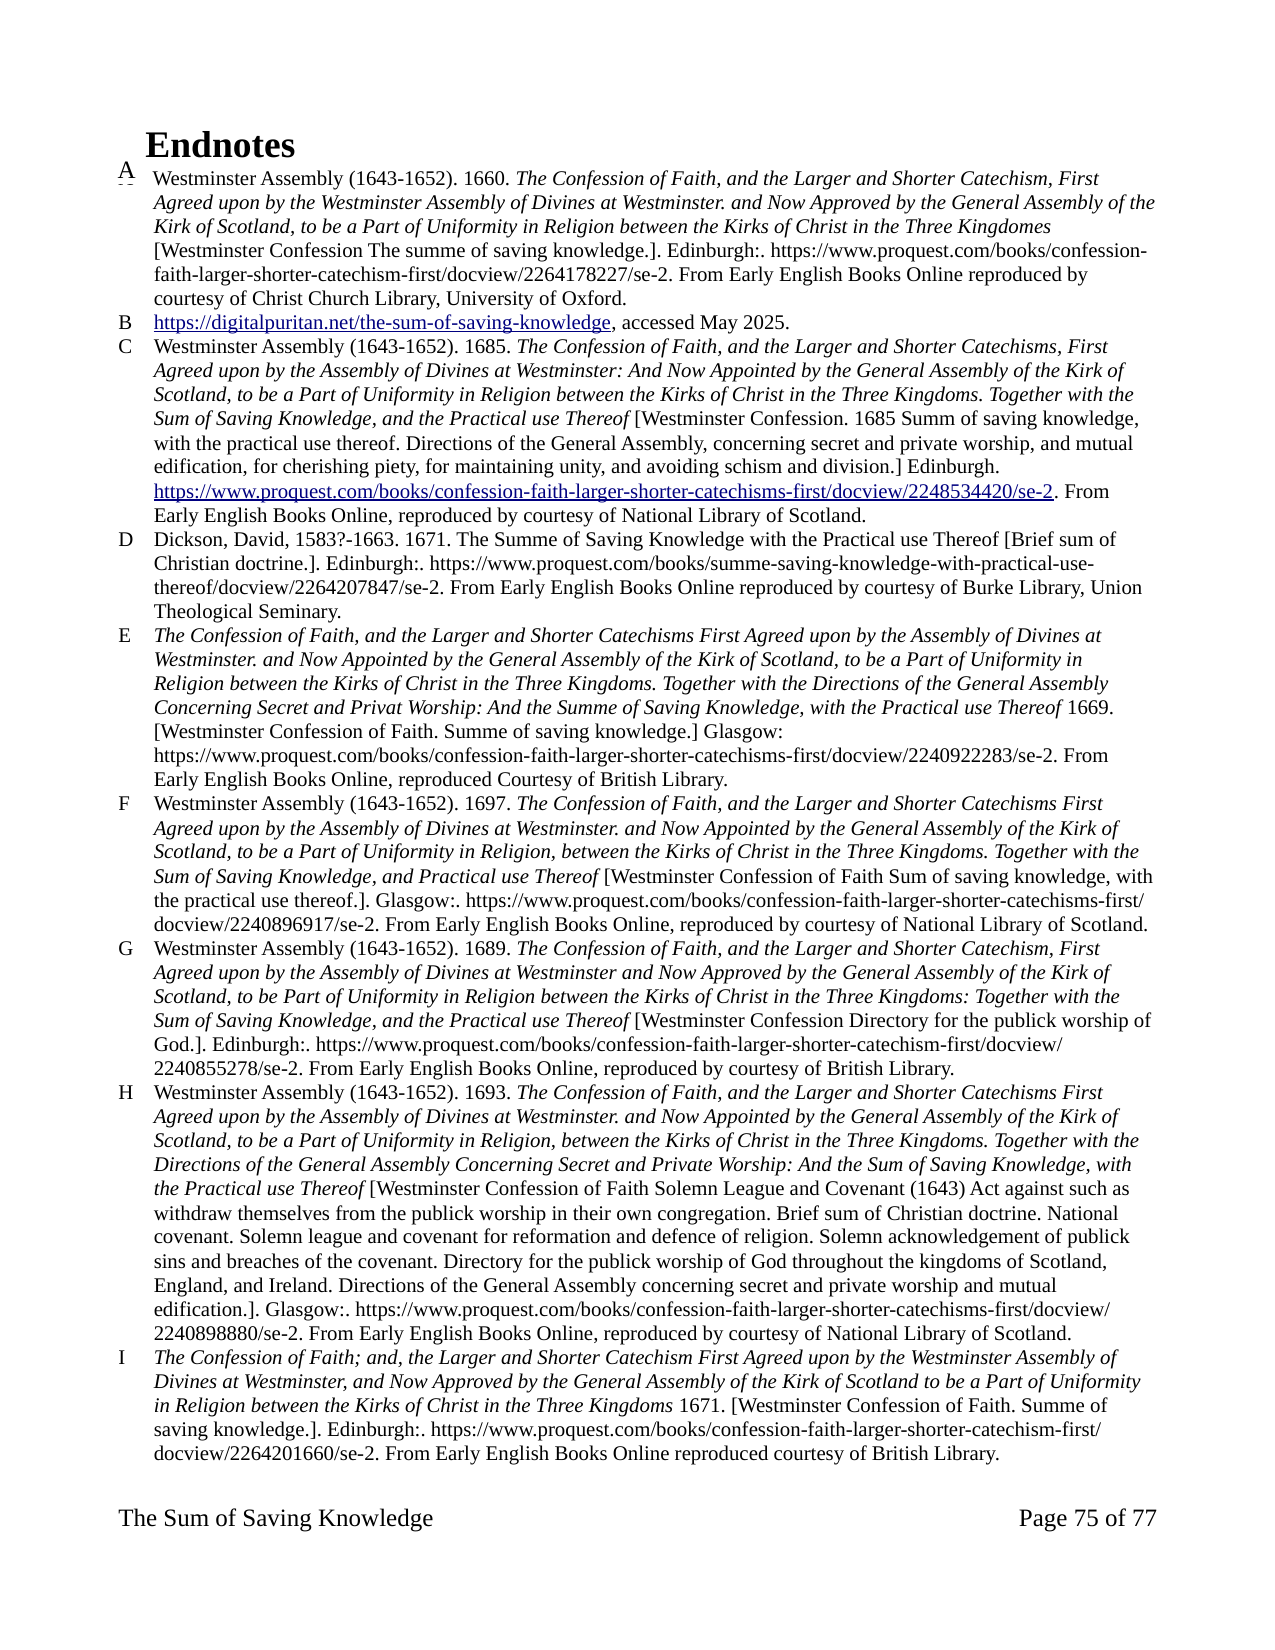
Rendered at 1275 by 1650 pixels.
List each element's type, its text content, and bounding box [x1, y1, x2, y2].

text Dickson, David, 1583?-1663. 1671. The Summe of Saving Knowledge with the Practical use Thereof [Brief sum of Christian doctrine.]. Edinburgh:. https://www.proquest.com/books/summe-saving-knowledge-with-practical-use-thereof/docview/2264207847/se-2. From Early English Books Online reproduced by courtesy of Burke Library, Union Theological Seminary. [118, 527, 1157, 623]
text A Westminster Assembly (1643-1652). 1660. The Confession of Faith, and the Larger and Shorter Catechism, First Agreed upon by the Westminster Assembly of Divines at Westminster. and Now Approved by the General Assembly of the Kirk of Scotland, to be a Part of Uniformity in Religion between the Kirks of Christ in the Three Kingdomes [Westminster Confession The summe of saving knowledge.]. Edinburgh:. https://www.proquest.com/books/confession-faith-larger-shorter-catechism-first/docview/2264178227/se-2. From Early English Books Online reproduced by courtesy of Christ Church Library, University of Oxford. [118, 166, 1157, 310]
text Endnotes [118, 123, 1157, 166]
text The Confession of Faith; and, the Larger and Shorter Catechism First Agreed upon by the Westminster Assembly of Divines at Westminster, and Now Approved by the General Assembly of the Kirk of Scotland to be a Part of Uniformity in Religion between the Kirks of Christ in the Three Kingdoms 1671. [Westminster Confession of Faith. Summe of saving knowledge.]. Edinburgh:. https://www.proquest.com/books/confession-faith-larger-shorter-catechism-first/docview/2264201660/se-2. From Early English Books Online reproduced courtesy of British Library. [118, 1345, 1157, 1465]
text https://digitalpuritan.net/the-sum-of-saving-knowledge, accessed May 2025. [118, 310, 1157, 334]
text Westminster Assembly (1643-1652). 1697. The Confession of Faith, and the Larger and Shorter Catechisms First Agreed upon by the Assembly of Divines at Westminster. and Now Appointed by the General Assembly of the Kirk of Scotland, to be a Part of Uniformity in Religion, between the Kirks of Christ in the Three Kingdoms. Together with the Sum of Saving Knowledge, and Practical use Thereof [Westminster Confession of Faith Sum of saving knowledge, with the practical use thereof.]. Glasgow:. https://www.proquest.com/books/confession-faith-larger-shorter-catechisms-first/docview/2240896917/se-2. From Early English Books Online, reproduced by courtesy of National Library of Scotland. [118, 791, 1157, 936]
text Westminster Assembly (1643-1652). 1685. The Confession of Faith, and the Larger and Shorter Catechisms, First Agreed upon by the Assembly of Divines at Westminster: And Now Appointed by the General Assembly of the Kirk of Scotland, to be a Part of Uniformity in Religion between the Kirks of Christ in the Three Kingdoms. Together with the Sum of Saving Knowledge, and the Practical use Thereof [Westminster Confession. 1685 Summ of saving knowledge, with the practical use thereof. Directions of the General Assembly, concerning secret and private worship, and mutual edification, for cherishing piety, for maintaining unity, and avoiding schism and division.] Edinburgh. https://www.proquest.com/books/confession-faith-larger-shorter-catechisms-first/docview/2248534420/se-2. From Early English Books Online, reproduced by courtesy of National Library of Scotland. [118, 334, 1157, 527]
text Westminster Assembly (1643-1652). 1689. The Confession of Faith, and the Larger and Shorter Catechism, First Agreed upon by the Assembly of Divines at Westminster and Now Approved by the General Assembly of the Kirk of Scotland, to be Part of Uniformity in Religion between the Kirks of Christ in the Three Kingdoms: Together with the Sum of Saving Knowledge, and the Practical use Thereof [Westminster Confession Directory for the publick worship of God.]. Edinburgh:. https://www.proquest.com/books/confession-faith-larger-shorter-catechism-first/docview/2240855278/se-2. From Early English Books Online, reproduced by courtesy of British Library. [118, 936, 1157, 1080]
text Westminster Assembly (1643-1652). 1693. The Confession of Faith, and the Larger and Shorter Catechisms First Agreed upon by the Assembly of Divines at Westminster. and Now Appointed by the General Assembly of the Kirk of Scotland, to be a Part of Uniformity in Religion, between the Kirks of Christ in the Three Kingdoms. Together with the Directions of the General Assembly Concerning Secret and Private Worship: And the Sum of Saving Knowledge, with the Practical use Thereof [Westminster Confession of Faith Solemn League and Covenant (1643) Act against such as withdraw themselves from the publick worship in their own congregation. Brief sum of Christian doctrine. National covenant. Solemn league and covenant for reformation and defence of religion. Solemn acknowledgement of publick sins and breaches of the covenant. Directory for the publick worship of God throughout the kingdoms of Scotland, England, and Ireland. Directions of the General Assembly concerning secret and private worship and mutual edification.]. Glasgow:. https://www.proquest.com/books/confession-faith-larger-shorter-catechisms-first/docview/2240898880/se-2. From Early English Books Online, reproduced by courtesy of National Library of Scotland. [118, 1080, 1157, 1345]
text The Confession of Faith, and the Larger and Shorter Catechisms First Agreed upon by the Assembly of Divines at Westminster. and Now Appointed by the General Assembly of the Kirk of Scotland, to be a Part of Uniformity in Religion between the Kirks of Christ in the Three Kingdoms. Together with the Directions of the General Assembly Concerning Secret and Privat Worship: And the Summe of Saving Knowledge, with the Practical use Thereof 1669. [Westminster Confession of Faith. Summe of saving knowledge.] Glasgow: https://www.proquest.com/books/confession-faith-larger-shorter-catechisms-first/docview/2240922283/se-2. From Early English Books Online, reproduced Courtesy of British Library. [118, 623, 1157, 791]
